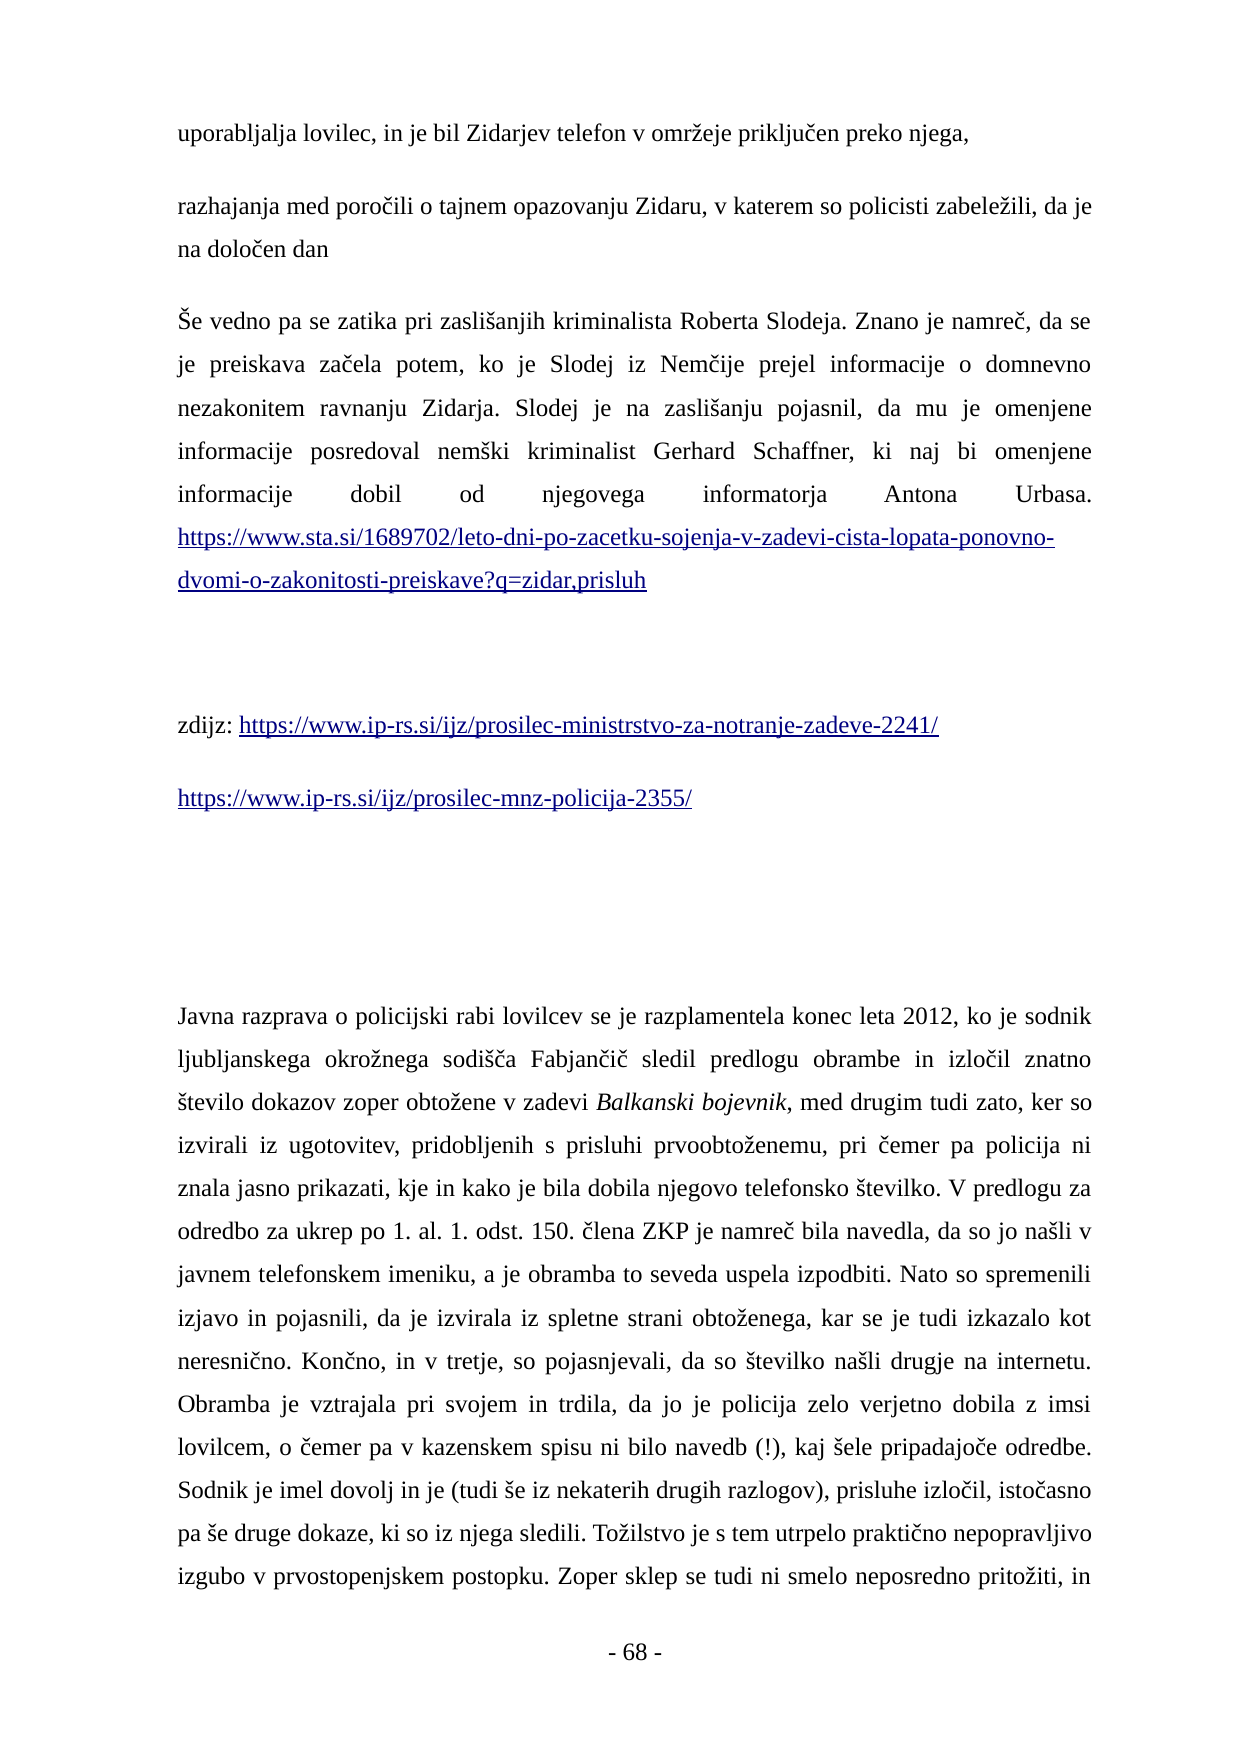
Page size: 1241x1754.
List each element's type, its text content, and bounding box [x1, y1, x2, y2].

text razhajanja med poročili o tajnem opazovanju Zidaru, v katerem so policisti zabeležili, da je na določen dan [177, 191, 1093, 263]
text Javna razprava o policijski rabi lovilcev se je razplamentela konec leta 2012, ko je sodnik ljubljanskega okrožnega sodišča Fabjančič sledil predlogu obrambe in izločil znatno število dokazov zoper obtožene v zadevi Balkanski bojevnik, med drugim tudi zato, ker so izvirali iz ugotovitev, pridobljenih s prisluhi prvoobtoženemu, pri čemer pa policija ni znala jasno prikazati, kje in kako je bila dobila njegovo telefonsko številko. V predlogu za odredbo za ukrep po 1. al. 1. odst. 150. člena ZKP je namreč bila navedla, da so jo našli v javnem telefonskem imeniku, a je obramba to seveda uspela izpodbiti. Nato so spremenili izjavo in pojasnili, da je izvirala iz spletne strani obtoženega, kar se je tudi izkazalo kot neresnično. Končno, in v tretje, so pojasnjevali, da so številko našli drugje na internetu. Obramba je vztrajala pri svojem in trdila, da jo je policija zelo verjetno dobila z imsi lovilcem, o čemer pa v kazenskem spisu ni bilo navedb (!), kaj šele pripadajoče odredbe. Sodnik je imel dovolj in je (tudi še iz nekaterih drugih razlogov), prisluhe izločil, istočasno pa še druge dokaze, ki so iz njega sledili. Tožilstvo je s tem utrpelo praktično nepopravljivo izgubo v prvostopenjskem postopku. Zoper sklep se tudi ni smelo neposredno pritožiti, in [177, 1001, 1093, 1590]
text zdijz: https://www.ip-rs.si/ijz/prosilec-ministrstvo-za-notranje-zadeve-2241/ [177, 710, 1093, 739]
text https://www.ip-rs.si/ijz/prosilec-mnz-policija-2355/ [177, 783, 1093, 812]
text uporabljalja lovilec, in je bil Zidarjev telefon v omržeje priključen preko njega, [177, 118, 1093, 147]
text Še vedno pa se zatika pri zaslišanjih kriminalista Roberta Slodeja. Znano je namreč, da se je preiskava začela potem, ko je Slodej iz Nemčije prejel informacije o domnevno nezakonitem ravnanju Zidarja. Slodej je na zaslišanju pojasnil, da mu je omenjene informacije posredoval nemški kriminalist Gerhard Schaffner, ki naj bi omenjene informacije dobil od njegovega informatorja Antona Urbasa. https://www.sta.si/1689702/leto-dni-po-zacetku-sojenja-v-zadevi-cista-lopata-ponovno-dvomi-o-zakonitosti-preiskave?q=zidar,prisluh [177, 306, 1093, 594]
